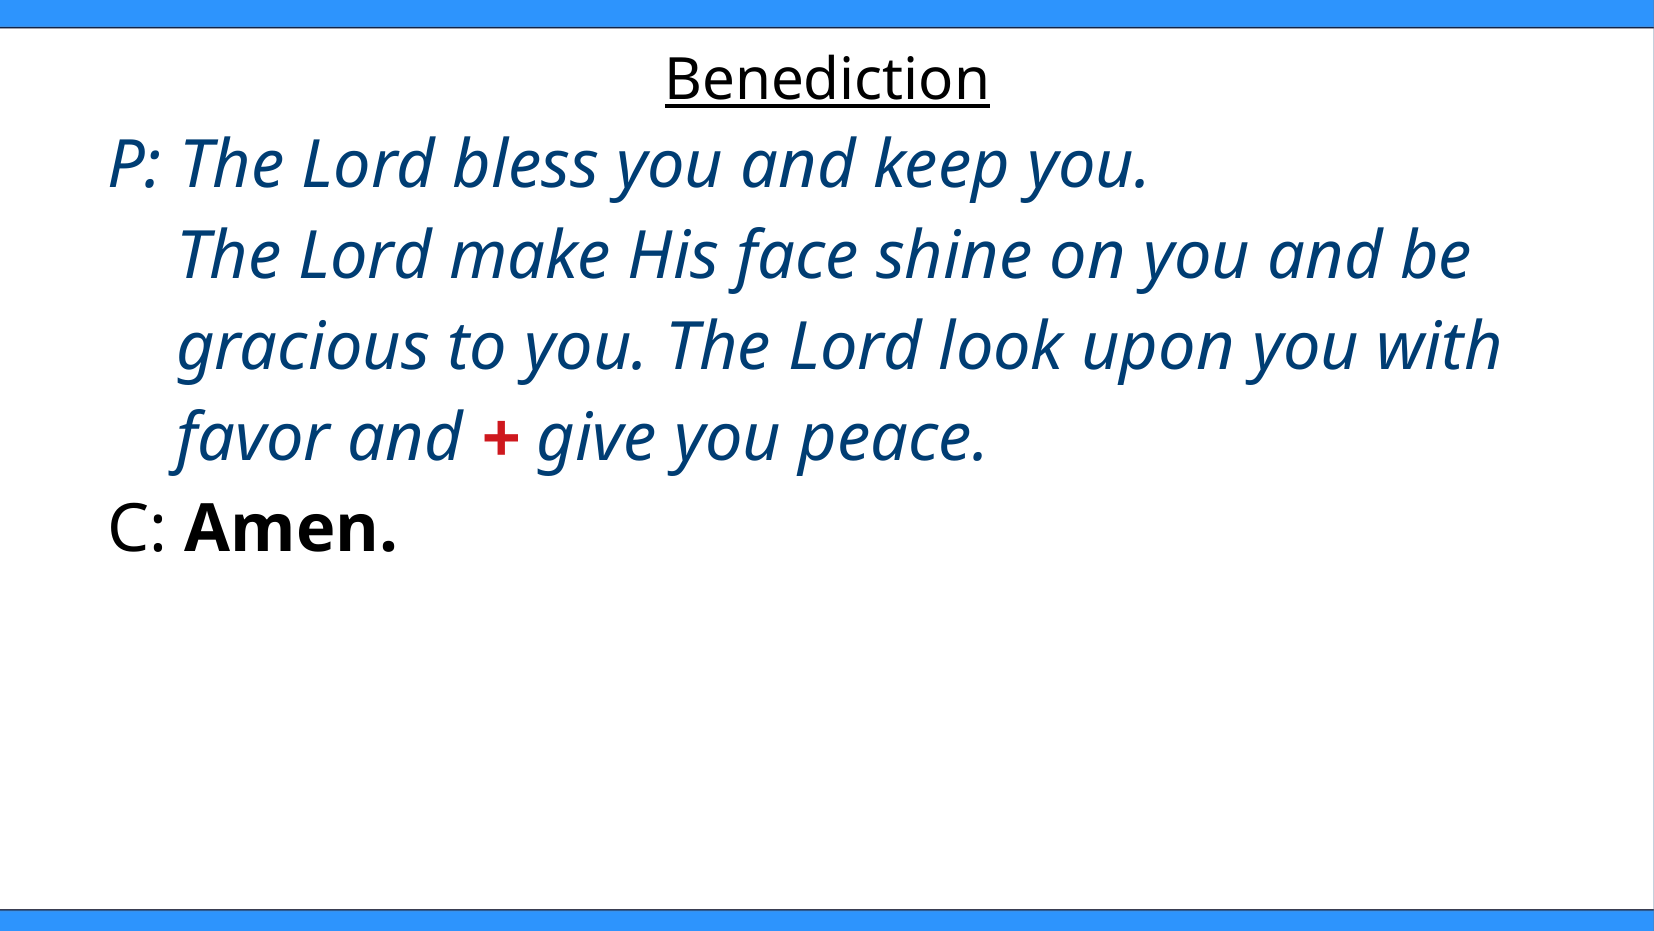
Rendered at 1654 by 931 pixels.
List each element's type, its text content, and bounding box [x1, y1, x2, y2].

picture [0, 0, 1654, 931]
text_box Benediction P: The Lord bless you and keep you. The Lord make His face shine on you and be gracious to you. The Lord look upon you with favor and + give you peace. C: Amen. [92, 30, 1563, 602]
